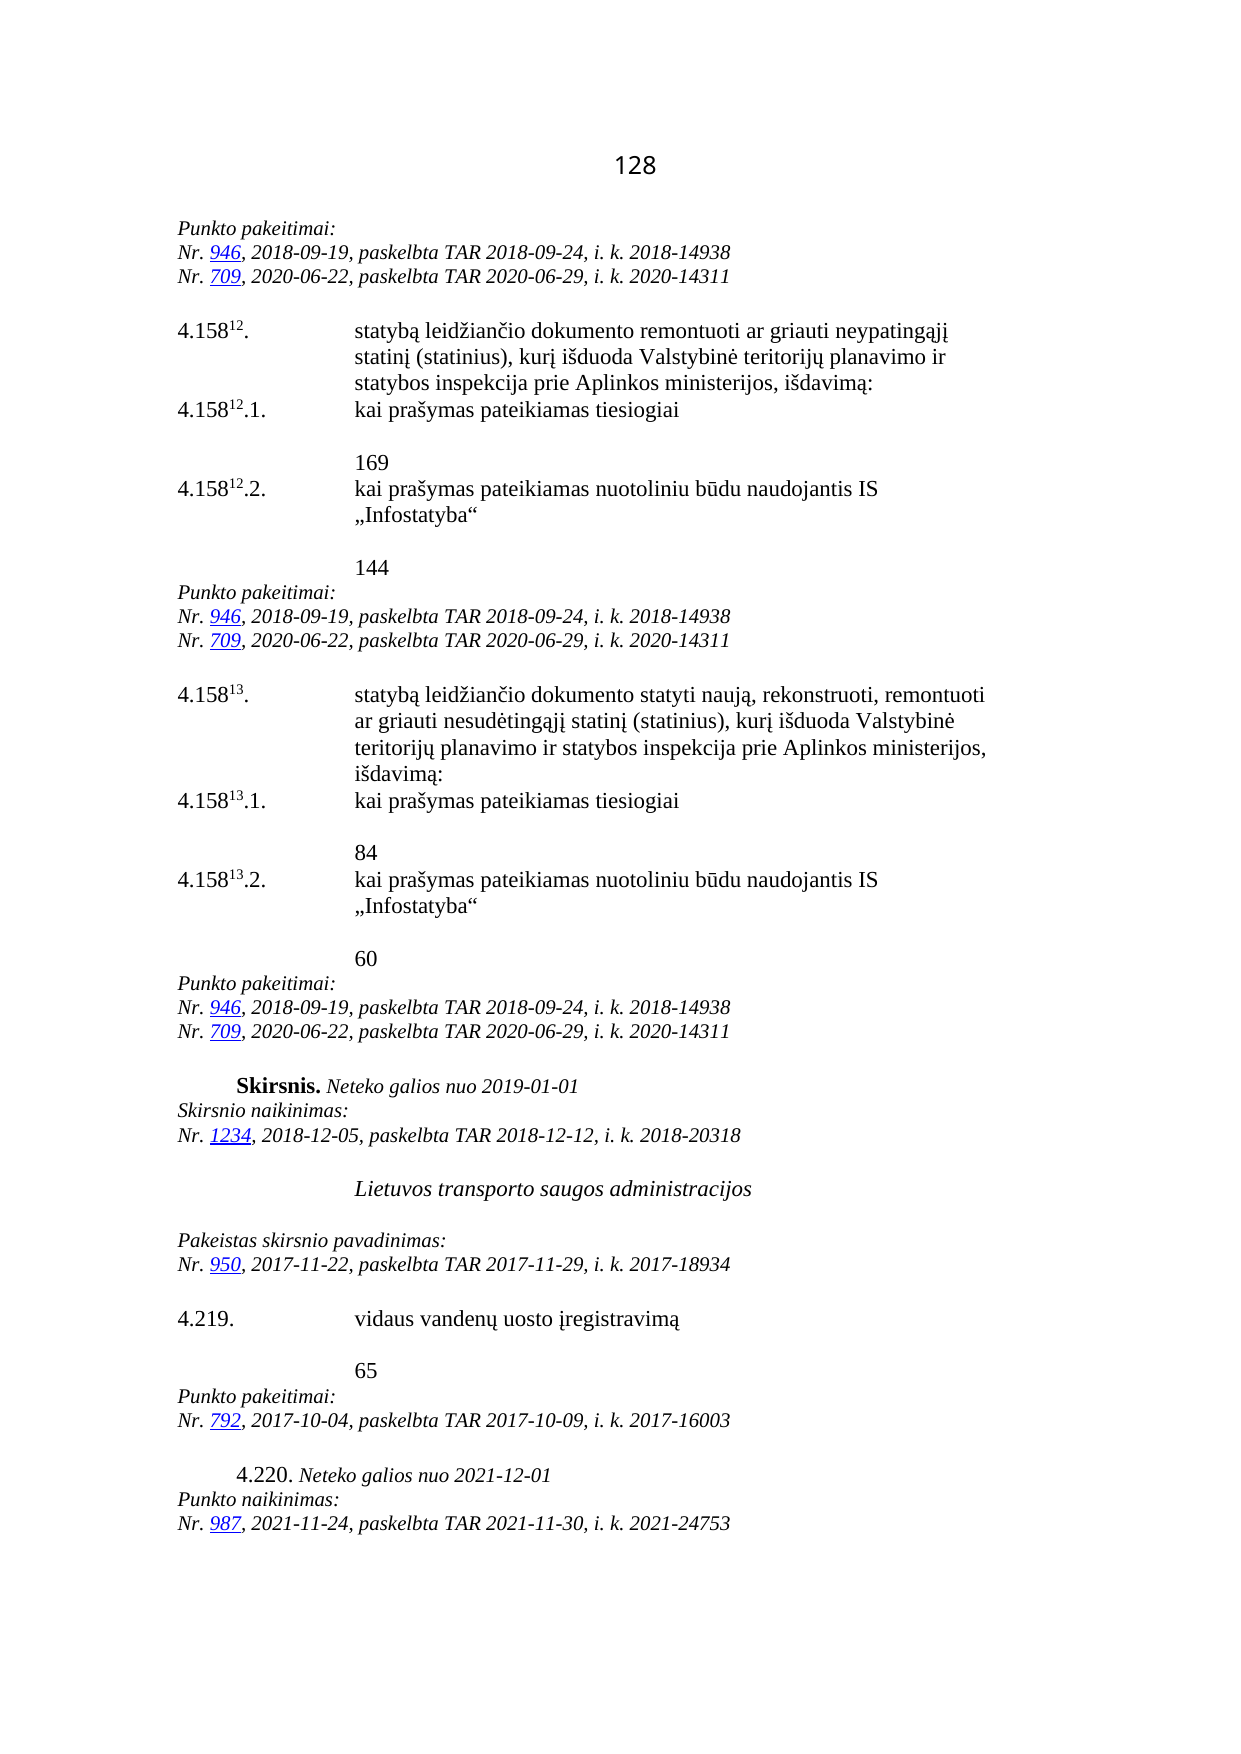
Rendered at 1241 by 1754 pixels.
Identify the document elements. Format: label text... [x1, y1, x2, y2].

text 4.15813.1. kai prašymas pateikiamas tiesiogiai 84 [177, 787, 1004, 866]
text 4.15813. statybą leidžiančio dokumento statyti naują, rekonstruoti, remontuoti ar griauti nesudėtingąjį statinį (statinius), kurį išduoda Valstybinė teritorijų planavimo ir statybos inspekcija prie Aplinkos ministerijos, išdavimą: [177, 681, 1004, 787]
text Nr. 946, 2018-09-19, paskelbta TAR 2018-09-24, i. k. 2018-14938 [177, 604, 1092, 628]
text Nr. 946, 2018-09-19, paskelbta TAR 2018-09-24, i. k. 2018-14938 [177, 240, 1092, 264]
text Skirsnio naikinimas: [177, 1098, 1092, 1122]
text 4.15812.1. kai prašymas pateikiamas tiesiogiai 169 [177, 396, 1004, 475]
text 4.15813.2. kai prašymas pateikiamas nuotoliniu būdu naudojantis IS „Infostatyba“ 60 [177, 866, 1004, 971]
text Nr. 792, 2017-10-04, paskelbta TAR 2017-10-09, i. k. 2017-16003 [177, 1408, 1092, 1432]
text Nr. 987, 2021-11-24, paskelbta TAR 2021-11-30, i. k. 2021-24753 [177, 1511, 1092, 1535]
text Punkto pakeitimai: [177, 216, 1092, 240]
text Lietuvos transporto saugos administracijos [354, 1175, 945, 1228]
text Punkto pakeitimai: [177, 580, 1092, 604]
text Nr. 950, 2017-11-22, paskelbta TAR 2017-11-29, i. k. 2017-18934 [177, 1252, 1092, 1276]
text 4.15812.2. kai prašymas pateikiamas nuotoliniu būdu naudojantis IS „Infostatyba“ 144 [177, 475, 1004, 580]
text Nr. 709, 2020-06-22, paskelbta TAR 2020-06-29, i. k. 2020-14311 [177, 264, 1092, 288]
text Nr. 1234, 2018-12-05, paskelbta TAR 2018-12-12, i. k. 2018-20318 [177, 1122, 1092, 1147]
text Punkto naikinimas: [177, 1487, 1092, 1511]
text Punkto pakeitimai: [177, 971, 1092, 995]
text Punkto pakeitimai: [177, 1384, 1092, 1408]
text Nr. 946, 2018-09-19, paskelbta TAR 2018-09-24, i. k. 2018-14938 [177, 995, 1092, 1019]
text 4.15812. statybą leidžiančio dokumento remontuoti ar griauti neypatingąjį statinį (statinius), kurį išduoda Valstybinė teritorijų planavimo ir statybos inspekcija prie Aplinkos ministerijos, išdavimą: [177, 317, 1004, 396]
text Skirsnis. Neteko galios nuo 2019-01-01 [177, 1072, 1092, 1098]
text 4.219. vidaus vandenų uosto įregistravimą 65 [177, 1305, 945, 1384]
text Pakeistas skirsnio pavadinimas: [177, 1228, 1092, 1252]
text 4.220. Neteko galios nuo 2021-12-01 [177, 1461, 1092, 1487]
text Nr. 709, 2020-06-22, paskelbta TAR 2020-06-29, i. k. 2020-14311 [177, 1019, 1092, 1043]
text Nr. 709, 2020-06-22, paskelbta TAR 2020-06-29, i. k. 2020-14311 [177, 628, 1092, 652]
